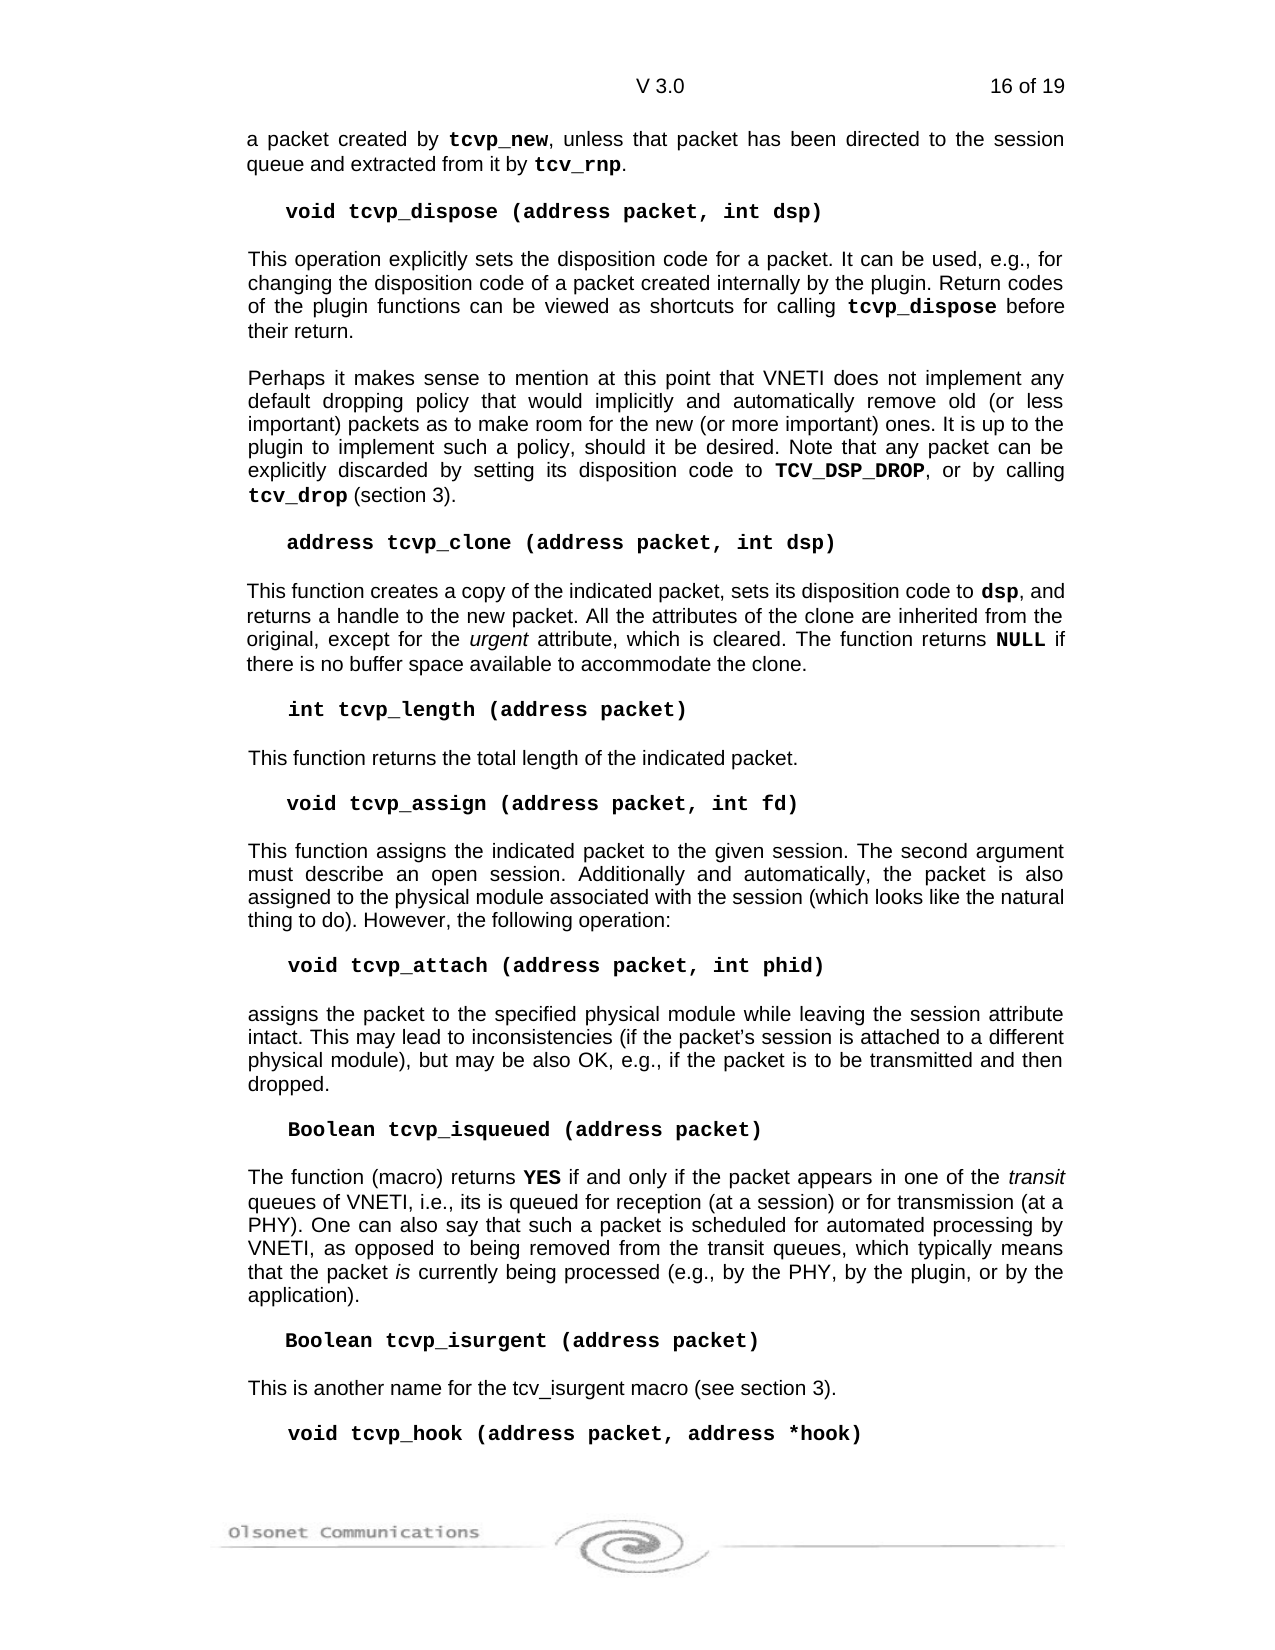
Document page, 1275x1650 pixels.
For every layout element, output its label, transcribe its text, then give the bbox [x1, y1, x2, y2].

text This is another name for the tcv_isurgent macro (see section 3). [248, 1377, 1065, 1400]
text a packet created by tcvp_new, unless that packet has been directed to the session queue and extracted from it by tcv_rnp. [246, 128, 1065, 178]
text address tcvp_clone (address packet, int dsp) [286, 532, 1065, 556]
text This function returns the total length of the indicated packet. [248, 746, 1065, 769]
text This function assigns the indicated packet to the given session. The second argument must describe an open session. Additionally and automatically, the packet is also assigned to the physical module associated with the session (which looks like the natural thing to do). However, the following operation: [248, 839, 1065, 932]
text Perhaps it makes sense to mention at this point that VNETI does not implement any default dropping policy that would implicitly and automatically remove old (or less important) packets as to make room for the new (or more important) ones. It is up to the plugin to implement such a policy, should it be desired. Note that any packet can be explicitly discarded by setting its disposition code to TCV_DSP_DROP, or by calling tcv_drop (section 3). [248, 366, 1065, 509]
text void tcvp_hook (address packet, address *hook) [288, 1423, 1065, 1447]
text The function (macro) returns YES if and only if the packet appears in one of the transit queues of VNETI, i.e., its is queued for reception (at a session) or for transmission (at a PHY). One can also say that such a packet is scheduled for automated processing by VNETI, as opposed to being removed from the transit queues, which typically means that the packet is currently being processed (e.g., by the PHY, by the plugin, or by the application). [248, 1165, 1065, 1307]
text assigns the packet to the specified physical module while leaving the session attribute intact. This may lead to inconsistencies (if the packet’s session is attached to a different physical module), but may be also OK, e.g., if the packet is to be transmitted and then dropped. [248, 1002, 1065, 1095]
text void tcvp_attach (address packet, int phid) [288, 956, 1065, 979]
picture [210, 1504, 1065, 1596]
text This operation explicitly sets the disposition code for a packet. It can be used, e.g., for changing the disposition code of a packet created internally by the plugin. Return codes of the plugin functions can be viewed as shortcuts for calling tcvp_dispose before their return. [248, 248, 1065, 343]
text void tcvp_assign (address packet, int fd) [286, 792, 1065, 816]
text int tcvp_length (address packet) [288, 699, 1065, 723]
text Boolean tcvp_isurgent (address packet) [285, 1330, 1065, 1353]
text This function creates a copy of the indicated packet, sets its disposition code to dsp, and returns a handle to the new packet. All the attributes of the clone are inherited from the original, except for the urgent attribute, which is cleared. The function returns NULL if there is no buffer space available to accommodate the clone. [246, 579, 1065, 676]
text Boolean tcvp_isqueued (address packet) [288, 1118, 1065, 1142]
text void tcvp_dispose (address packet, int dsp) [285, 201, 1065, 225]
